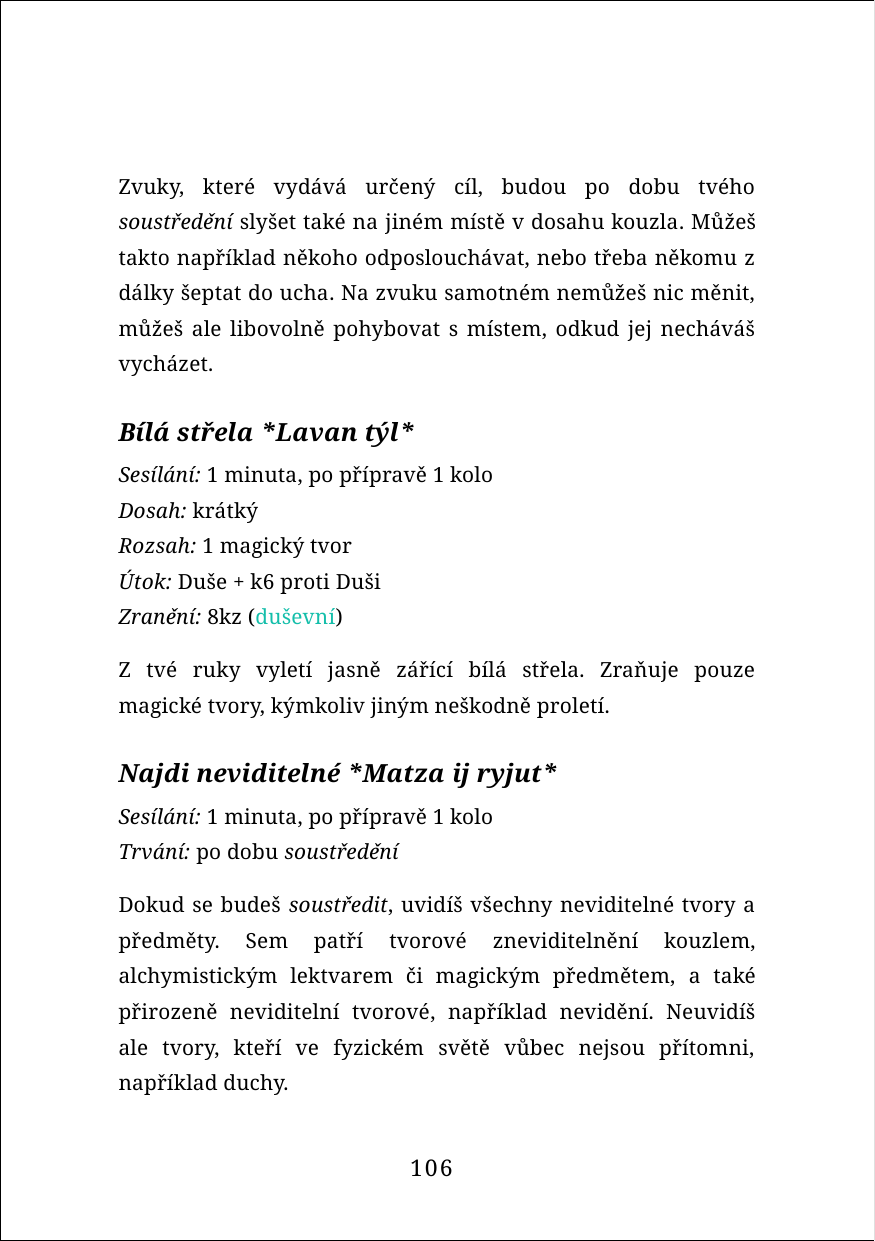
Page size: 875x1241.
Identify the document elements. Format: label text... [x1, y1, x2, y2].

subtitle Najdi neviditelné *Matza ij ryjut* [118, 756, 756, 790]
subtitle Bílá střela *Lavan týl* [118, 414, 756, 448]
text Sesílání: 1 minuta, po přípravě 1 kolo Trvání: po dobu soustředění [118, 802, 756, 866]
text Zvuky, které vydává určený cíl, budou po dobu tvého soustředění slyšet také na jiném místě v dosahu kouzla. Můžeš takto například někoho odposlouchávat, nebo třeba někomu z dálky šeptat do ucha. Na zvuku samotném nemůžeš nic měnit, můžeš ale libovolně pohybovat s místem, odkud jej necháváš vycházet. [118, 172, 756, 378]
text Dokud se budeš soustředit, uvidíš všechny neviditelné tvory a předměty. Sem patří tvorové zneviditelnění kouzlem, alchymistickým lektvarem či magickým předmětem, a také přirozeně neviditelní tvorové, například nevidění. Neuvidíš ale tvory, kteří ve fyzickém světě vůbec nejsou přítomni, například duchy. [118, 891, 756, 1097]
text Sesílání: 1 minuta, po přípravě 1 kolo Dosah: krátký Rozsah: 1 magický tvor Útok: Duše + k6 proti Duši Zranění: 8kz (duševní) [118, 460, 756, 631]
text Z tvé ruky vyletí jasně zářící bílá střela. Zraňuje pouze magické tvory, kýmkoliv jiným neškodně proletí. [118, 656, 756, 719]
